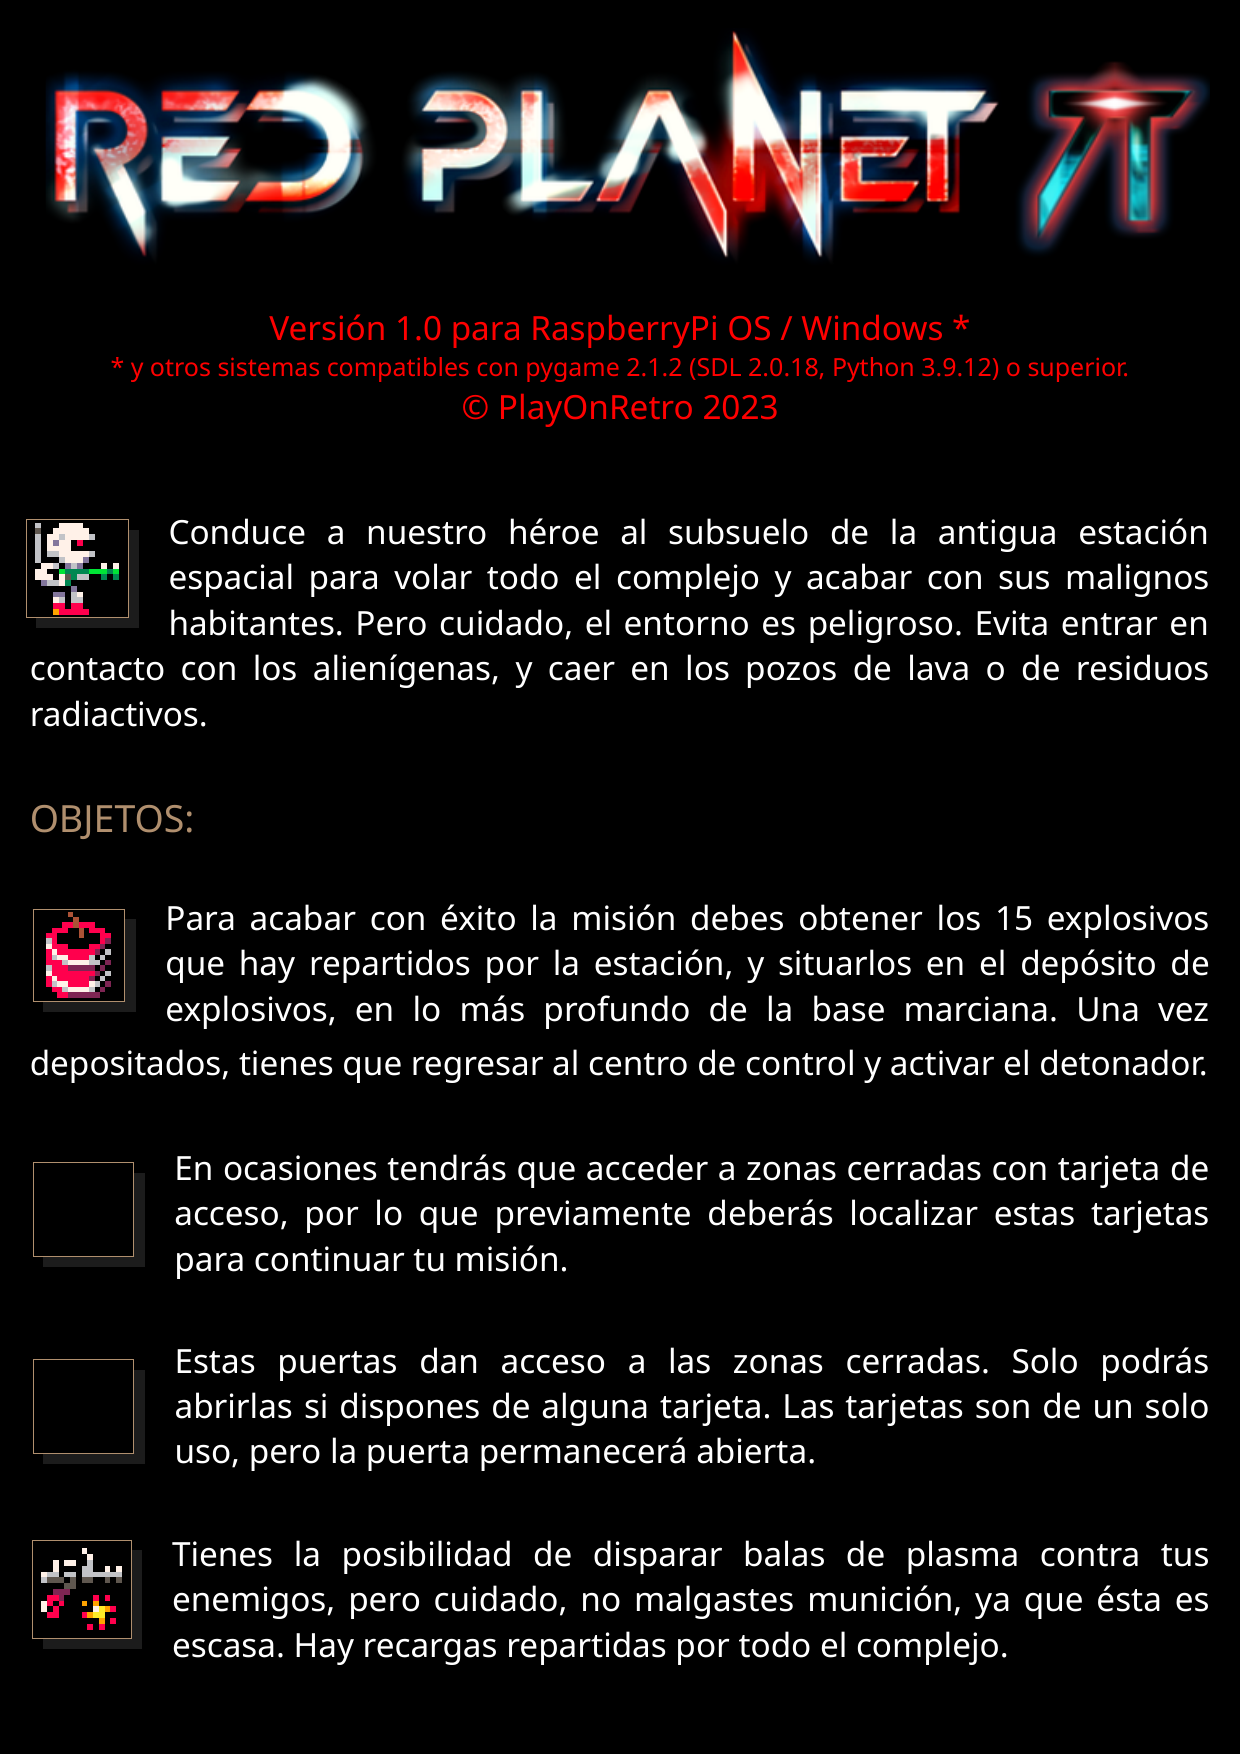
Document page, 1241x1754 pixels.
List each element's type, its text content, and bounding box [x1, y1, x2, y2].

text [27, 520, 128, 617]
text Versión 1.0 para RaspberryPi OS / Windows * [18, 304, 1222, 350]
picture [36, 1543, 128, 1636]
text Tienes la posibilidad de disparar balas de plasma contra tus enemigos, pero cuidado, no malgastes munición, ya que ésta es escasa. Hay recargas repartidas por todo el complejo. [29, 1531, 1211, 1667]
text OBJETOS: [29, 793, 1211, 844]
text Conduce a nuestro héroe al subsuelo de la antigua estación espacial para volar todo el complejo y acabar con sus malignos habitantes. Pero cuidado, el entorno es peligroso. Evita entrar en contacto con los alienígenas, y caer en los pozos de lava o de residuos radiactivos. [29, 509, 1211, 736]
text * y otros sistemas compatibles con pygame 2.1.2 (SDL 2.0.18, Python 3.9.12) o superior. [18, 350, 1222, 384]
text Estas puertas dan acceso a las zonas cerradas. Solo podrás abrirlas si dispones de alguna tarjeta. Las tarjetas son de un solo uso, pero la puerta permanecerá abierta. [29, 1337, 1211, 1474]
picture [30, 523, 125, 615]
text En ocasiones tendrás que acceder a zonas cerradas con tarjeta de acceso, por lo que previamente deberás localizar estas tarjetas para continuar tu misión. [29, 1144, 1211, 1281]
text © PlayOnRetro 2023 [18, 384, 1222, 429]
text Para acabar con éxito la misión debes obtener los 15 explosivos que hay repartidos por la estación, y situarlos en el depósito de explosivos, en lo más profundo de la base marciana. Una vez depositados, tienes que regresar al centro de control y activar el detonador. [29, 895, 1211, 1088]
picture [45, 28, 1210, 276]
picture [36, 912, 122, 998]
